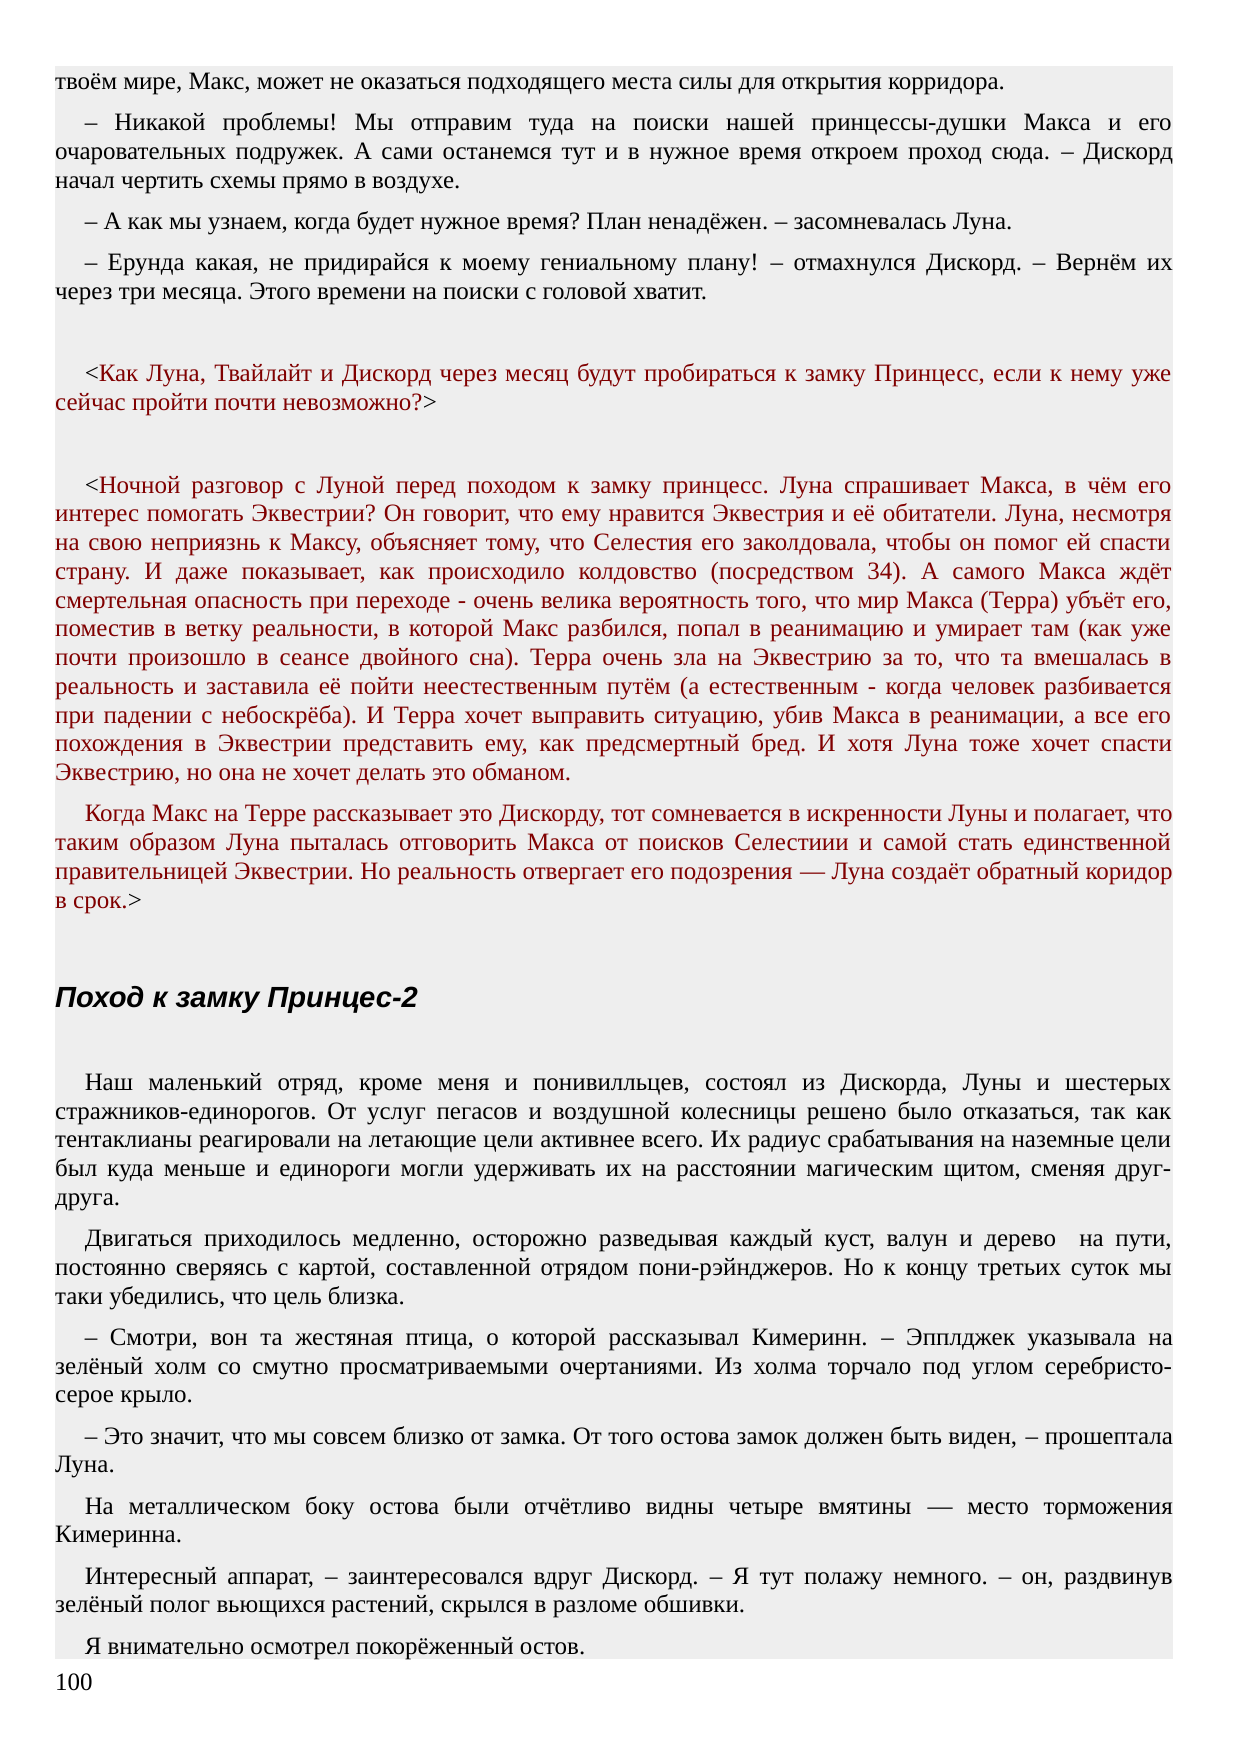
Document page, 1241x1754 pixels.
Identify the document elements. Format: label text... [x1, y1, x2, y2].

text <Как Луна, Твайлайт и Дискорд через месяц будут пробираться к замку Принцесс, если к нему уже сейчас пройти почти невозможно?> [55, 358, 1173, 416]
text Наш маленький отряд, кроме меня и понивилльцев, состоял из Дискорда, Луны и шестерых стражников-единорогов. От услуг пегасов и воздушной колесницы решено было отказаться, так как тентаклианы реагировали на летающие цели активнее всего. Их радиус срабатывания на наземные цели был куда меньше и единороги могли удерживать их на расстоянии магическим щитом, сменяя друг-друга. [55, 1067, 1173, 1211]
text Двигаться приходилось медленно, осторожно разведывая каждый куст, валун и дерево на пути, постоянно сверяясь с картой, составленной отрядом пони-рэйнджеров. Но к концу третьих суток мы таки убедились, что цель близка. [55, 1223, 1173, 1309]
text – Смотри, вон та жестяная птица, о которой рассказывал Кимеринн. – Эпплджек указывала на зелёный холм со смутно просматриваемыми очертаниями. Из холма торчало под углом серебристо-серое крыло. [55, 1322, 1173, 1408]
text На металлическом боку остова были отчётливо видны четыре вмятины — место торможения Кимеринна. [55, 1491, 1173, 1548]
text Когда Макс на Терре рассказывает это Дискорду, тот сомневается в искренности Луны и полагает, что таким образом Луна пыталась отговорить Макса от поисков Селестиии и самой стать единственной правительницей Эквестрии. Но реальность отвергает его подозрения — Луна создаёт обратный коридор в срок.> [55, 798, 1173, 913]
text – А как мы узнаем, когда будет нужное время? План ненадёжен. – засомневалась Луна. [55, 206, 1173, 235]
text – Ерунда какая, не придирайся к моему гениальному плану! – отмахнулся Дискорд. – Вернём их через три месяца. Этого времени на поиски с головой хватит. [55, 247, 1173, 305]
text – Никакой проблемы! Мы отправим туда на поиски нашей принцессы-душки Макса и его очаровательных подружек. А сами останемся тут и в нужное время откроем проход сюда. – Дискорд начал чертить схемы прямо в воздухе. [55, 107, 1173, 193]
subtitle Поход к замку Принцес-2 [55, 980, 1173, 1013]
text Интересный аппарат, – заинтересовался вдруг Дискорд. – Я тут полажу немного. – он, раздвинув зелёный полог вьющихся растений, скрылся в разломе обшивки. [55, 1561, 1173, 1618]
text Я внимательно осмотрел покорёженный остов. [55, 1631, 1173, 1659]
text твоём мире, Макс, может не оказаться подходящего места силы для открытия корридора. [55, 66, 1173, 95]
text <Ночной разговор с Луной перед походом к замку принцесс. Луна спрашивает Макса, в чём его интерес помогать Эквестрии? Он говорит, что ему нравится Эквестрия и её обитатели. Луна, несмотря на свою неприязнь к Максу, объясняет тому, что Селестия его заколдовала, чтобы он помог ей спасти страну. И даже показывает, как происходило колдовство (посредством 34). А самого Макса ждёт смертельная опасность при переходе - очень велика вероятность того, что мир Макса (Терра) убъёт его, поместив в ветку реальности, в которой Макс разбился, попал в реанимацию и умирает там (как уже почти произошло в сеансе двойного сна). Терра очень зла на Эквестрию за то, что та вмешалась в реальность и заставила её пойти неестественным путём (а естественным - когда человек разбивается при падении с небоскрёба). И Терра хочет выправить ситуацию, убив Макса в реанимации, а все его похождения в Эквестрии представить ему, как предсмертный бред. И хотя Луна тоже хочет спасти Эквестрию, но она не хочет делать это обманом. [55, 470, 1173, 786]
text – Это значит, что мы совсем близко от замка. От того остова замок должен быть виден, – прошептала Луна. [55, 1421, 1173, 1478]
